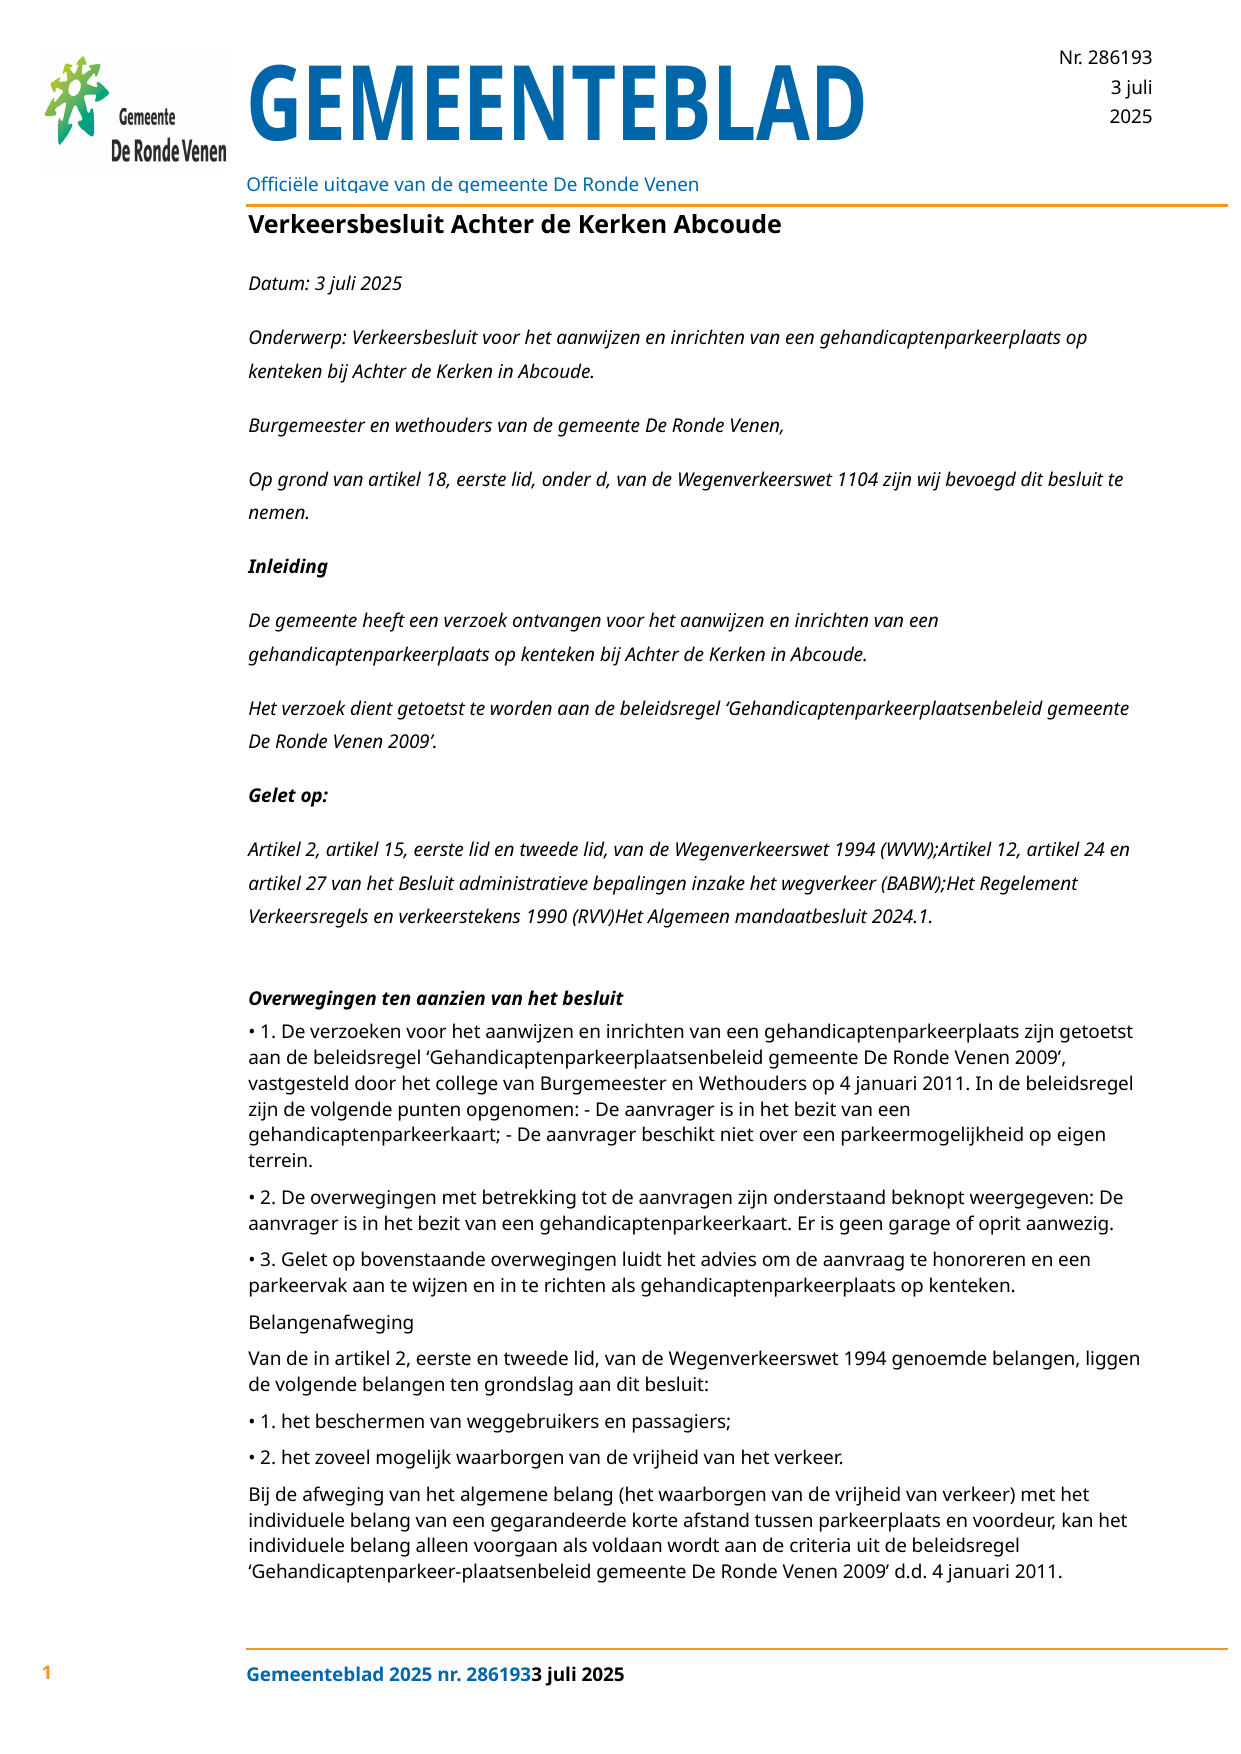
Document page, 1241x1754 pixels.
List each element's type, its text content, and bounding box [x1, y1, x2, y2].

text Overwegingen ten aanzien van het besluit [248, 985, 1152, 1010]
text Het verzoek dient getoetst te worden aan de beleidsregel ‘Gehandicaptenparkeerplaatsenbeleid gemeente De Ronde Venen 2009’. [248, 695, 1152, 754]
text • 2. het zoveel mogelijk waarborgen van de vrijheid van het verkeer. [248, 1444, 1152, 1470]
text Belangenafweging [248, 1309, 1152, 1334]
text • 3. Gelet op bovenstaande overwegingen luidt het advies om de aanvraag te honoreren en een parkeervak aan te wijzen en in te richten als gehandicaptenparkeerplaats op kenteken. [248, 1246, 1152, 1298]
text Burgemeester en wethouders van de gemeente De Ronde Venen, [248, 412, 1152, 438]
text Bij de afweging van het algemene belang (het waarborgen van de vrijheid van verkeer) met het individuele belang van een gegarandeerde korte afstand tussen parkeerplaats en voordeur, kan het individuele belang alleen voorgaan als voldaan wordt aan de criteria uit de beleidsregel ‘Gehandicaptenparkeer-plaatsenbeleid gemeente De Ronde Venen 2009’ d.d. 4 januari 2011. [248, 1481, 1152, 1584]
text • 1. De verzoeken voor het aanwijzen en inrichten van een gehandicaptenparkeerplaats zijn getoetst aan de beleidsregel ‘Gehandicaptenparkeerplaatsenbeleid gemeente De Ronde Venen 2009’, vastgesteld door het college van Burgemeester en Wethouders op 4 januari 2011. In de beleidsregel zijn de volgende punten opgenomen: - De aanvrager is in het bezit van een gehandicaptenparkeerkaart; - De aanvrager beschikt niet over een parkeermogelijkheid op eigen terrein. [248, 1019, 1152, 1173]
text Op grond van artikel 18, eerste lid, onder d, van de Wegenverkeerswet 1104 zijn wij bevoegd dit besluit te nemen. [248, 466, 1152, 525]
picture [41, 47, 231, 172]
text Artikel 2, artikel 15, eerste lid en tweede lid, van de Wegenverkeerswet 1994 (WVW);Artikel 12, artikel 24 en artikel 27 van het Besluit administratieve bepalingen inzake het wegverkeer (BABW);Het Regelement Verkeersregels en verkeerstekens 1990 (RVV)Het Algemeen mandaatbesluit 2024.1. [248, 837, 1152, 929]
text Van de in artikel 2, eerste en tweede lid, van de Wegenverkeerswet 1994 genoemde belangen, liggen de volgende belangen ten grondslag aan dit besluit: [248, 1346, 1152, 1397]
text • 2. De overwegingen met betrekking tot de aanvragen zijn onderstaand beknopt weergegeven: De aanvrager is in het bezit van een gehandicaptenparkeerkaart. Er is geen garage of oprit aanwezig. [248, 1184, 1152, 1236]
text Inleiding [248, 553, 1152, 579]
text Gelet op: [248, 782, 1152, 808]
text Datum: 3 juli 2025 [248, 270, 1152, 296]
text Verkeersbesluit Achter de Kerken Abcoude [248, 207, 1152, 241]
text Onderwerp: Verkeersbesluit voor het aanwijzen en inrichten van een gehandicaptenparkeerplaats op kenteken bij Achter de Kerken in Abcoude. [248, 324, 1152, 383]
text De gemeente heeft een verzoek ontvangen voor het aanwijzen en inrichten van een gehandicaptenparkeerplaats op kenteken bij Achter de Kerken in Abcoude. [248, 607, 1152, 667]
text • 1. het beschermen van weggebruikers en passagiers; [248, 1408, 1152, 1434]
